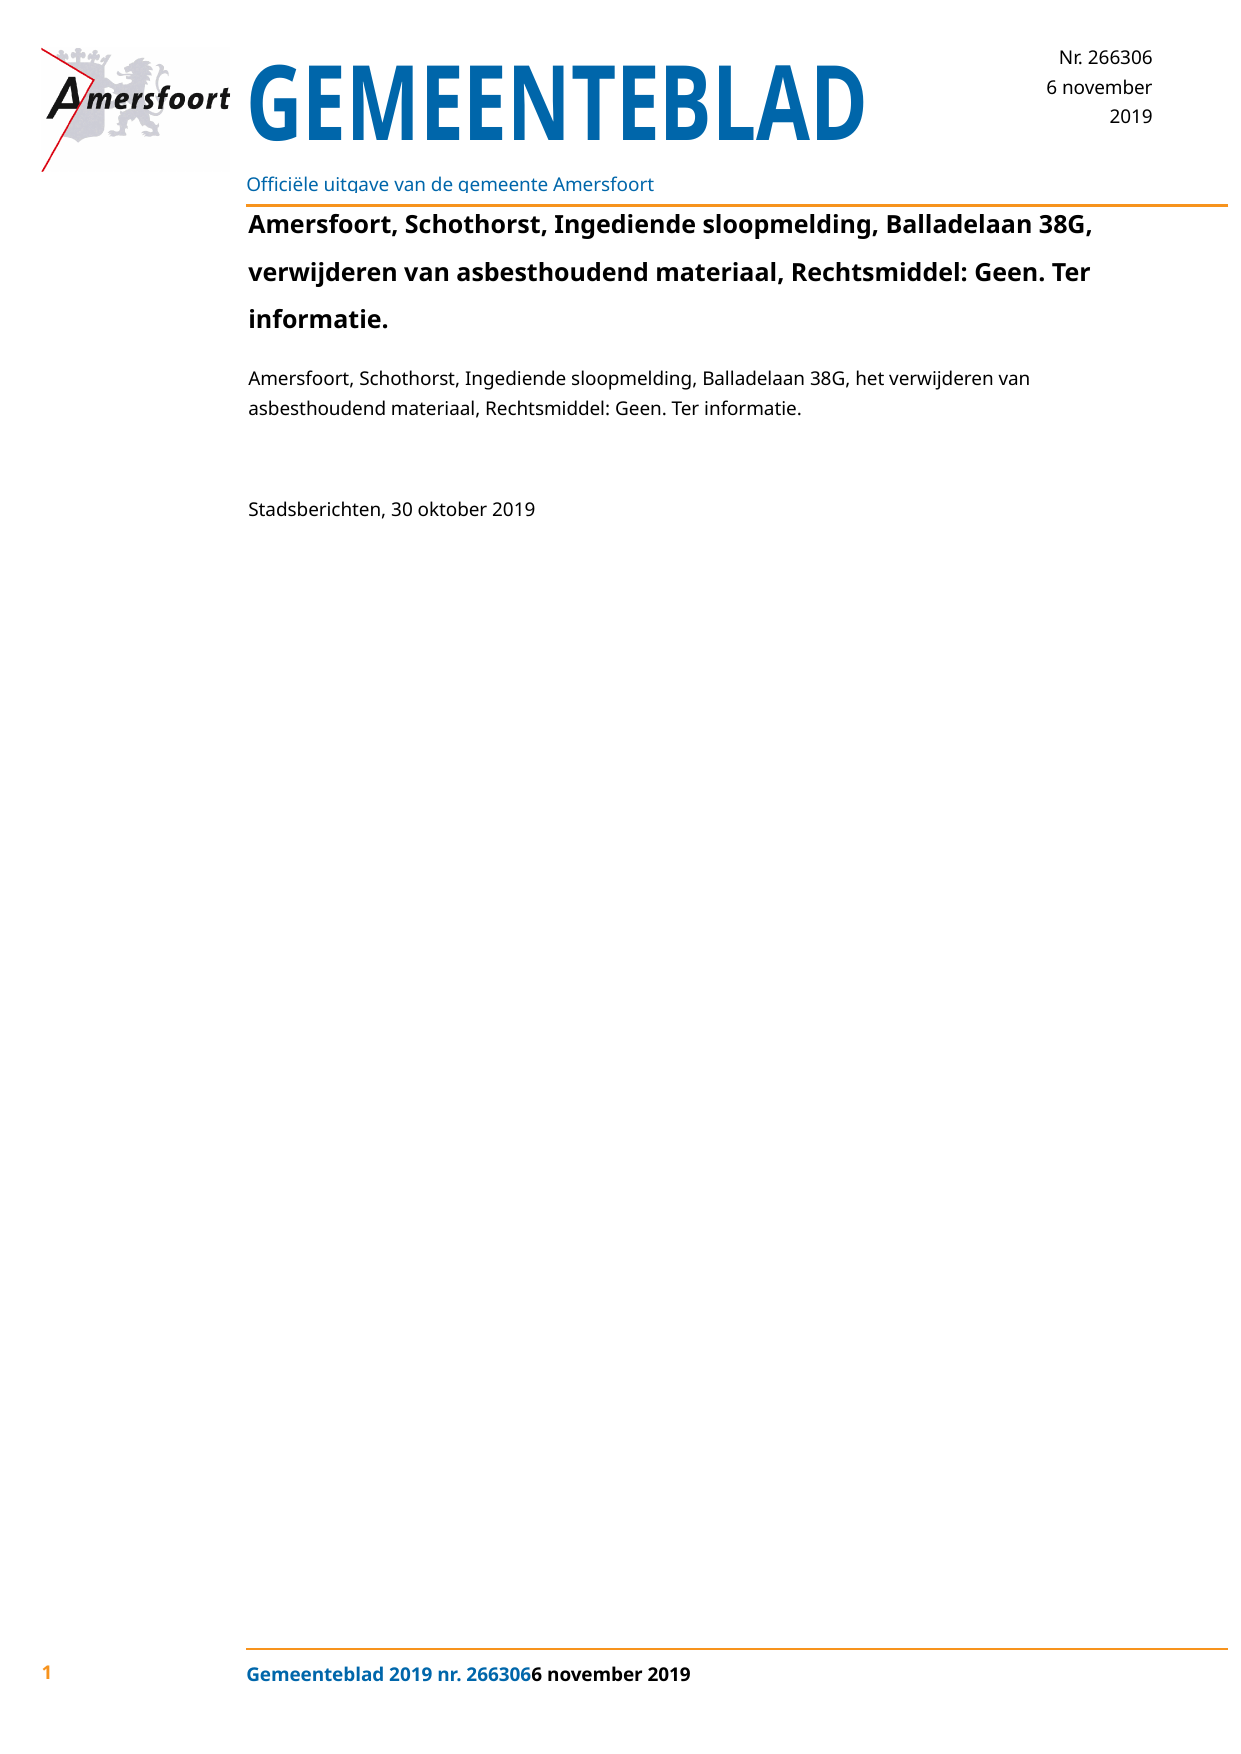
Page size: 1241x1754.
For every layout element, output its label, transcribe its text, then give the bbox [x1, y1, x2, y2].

text Stadsberichten, 30 oktober 2019 [248, 496, 1152, 522]
text Amersfoort, Schothorst, Ingediende sloopmelding, Balladelaan 38G, verwijderen van asbesthoudend materiaal, Rechtsmiddel: Geen. Ter informatie. [248, 207, 1152, 336]
text Amersfoort, Schothorst, Ingediende sloopmelding, Balladelaan 38G, het verwijderen van asbesthoudend materiaal, Rechtsmiddel: Geen. Ter informatie. [248, 366, 1152, 421]
picture [41, 47, 231, 172]
